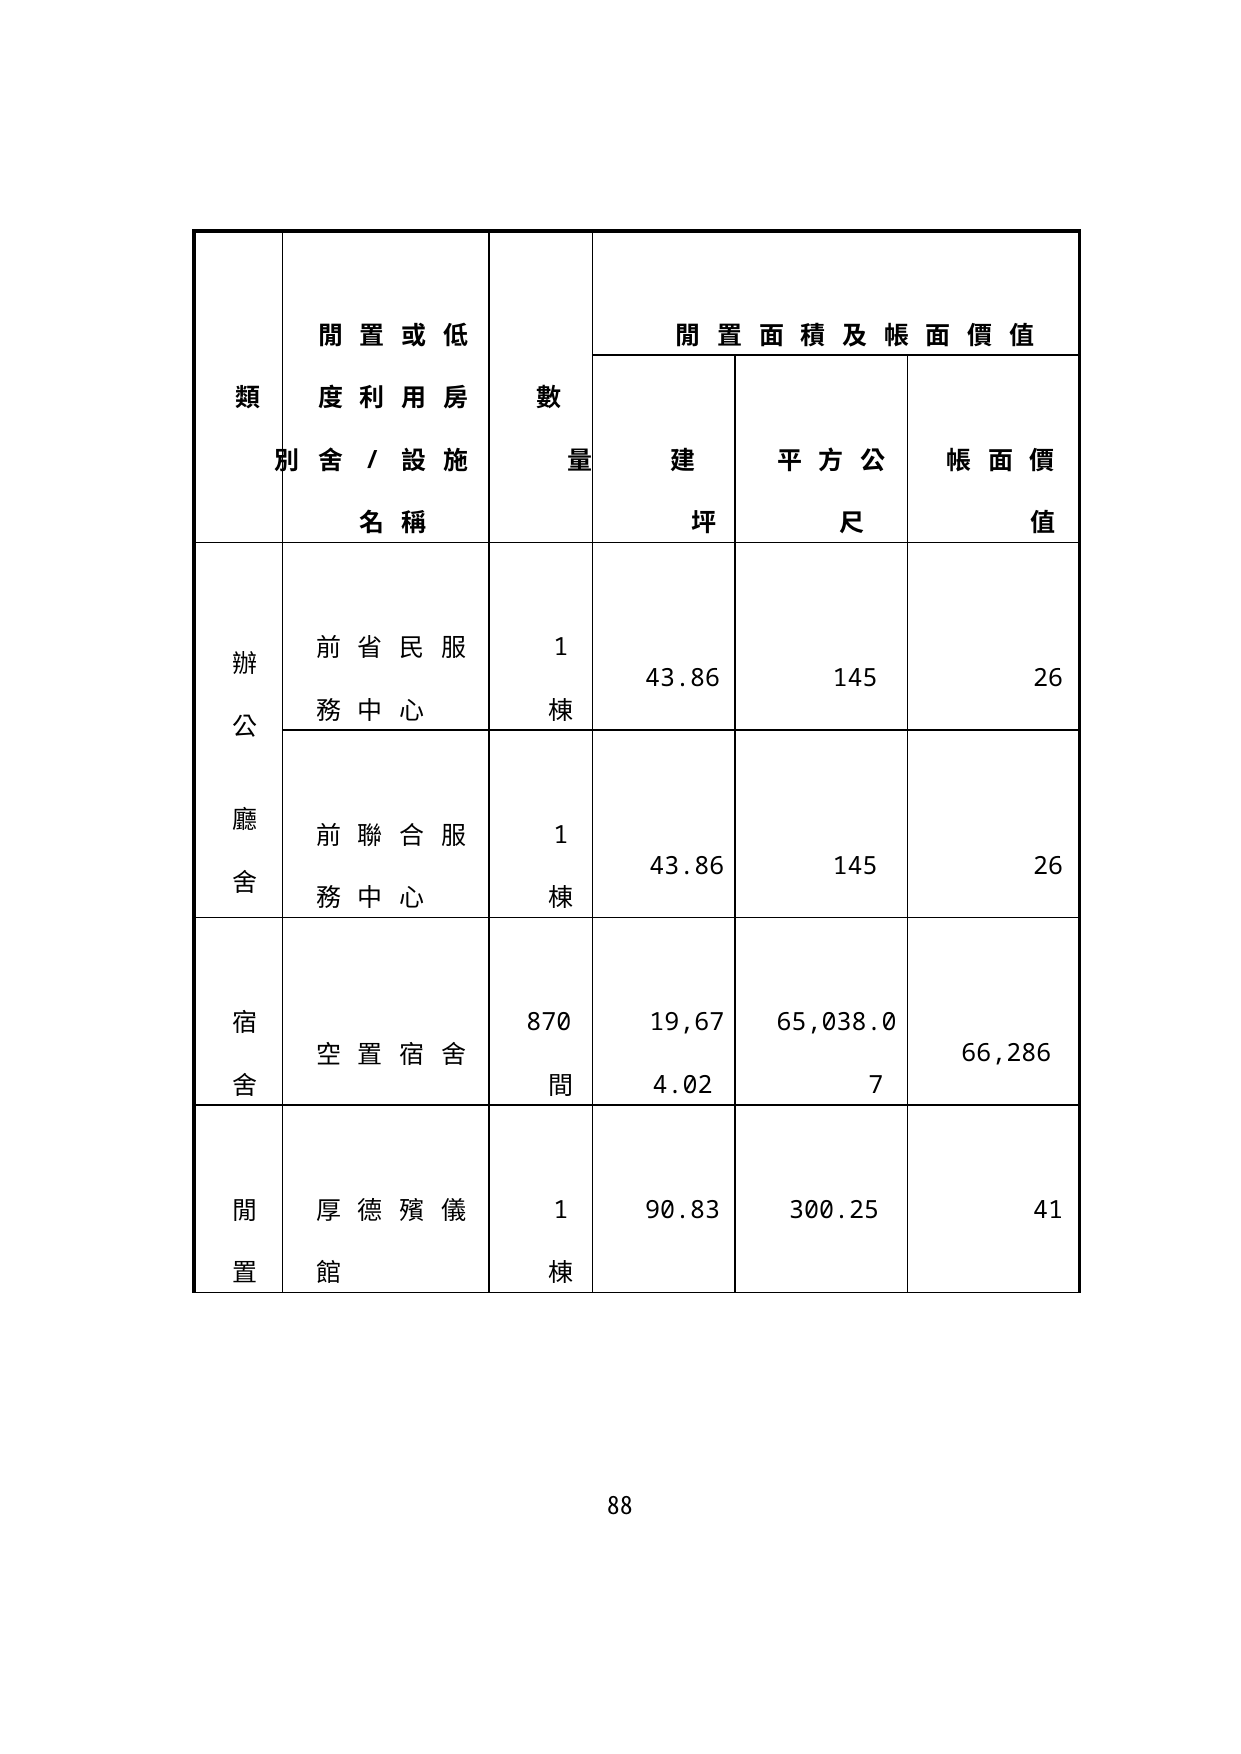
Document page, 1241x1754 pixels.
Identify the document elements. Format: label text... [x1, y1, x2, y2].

table_cell 66,286 [908, 918, 1078, 1104]
table_cell 870間 [490, 918, 592, 1104]
table_cell 1棟 [490, 543, 592, 729]
table_cell 90.83 [593, 1106, 734, 1292]
table_header 數量 [490, 233, 592, 542]
table_header 閒置或低度利用房舍/設施名稱 [283, 233, 488, 542]
table_cell 宿舍 [196, 918, 282, 1104]
table_cell 19,674.02 [593, 918, 734, 1104]
table_cell 300.25 [736, 1106, 907, 1292]
table_cell 建坪 [593, 356, 734, 542]
table_cell 43.86 [593, 543, 734, 729]
table_cell 帳面價值 [908, 356, 1078, 542]
table_cell 65,038.07 [736, 918, 907, 1104]
table_cell 43.86 [593, 731, 734, 917]
table_cell 26 [908, 731, 1078, 917]
table_cell 平方公尺 [736, 356, 907, 542]
table_cell 前省民服務中心 [283, 543, 488, 729]
table_cell 前聯合服務中心 [283, 731, 488, 917]
table_cell 26 [908, 543, 1078, 729]
table_cell 閒置 [196, 1106, 282, 1292]
table_cell 辦公 廳舍 [196, 543, 282, 917]
table_cell 145 [736, 543, 907, 729]
table_header 類別 [196, 233, 282, 542]
table_cell 厚德殯儀館 [283, 1106, 488, 1292]
table_cell 41 [908, 1106, 1078, 1292]
table_cell 145 [736, 731, 907, 917]
table_header 閒置面積及帳面價值 [593, 233, 1078, 354]
table_cell 空置宿舍 [283, 918, 488, 1104]
table_cell 1棟 [490, 731, 592, 917]
table_cell 1棟 [490, 1106, 592, 1292]
